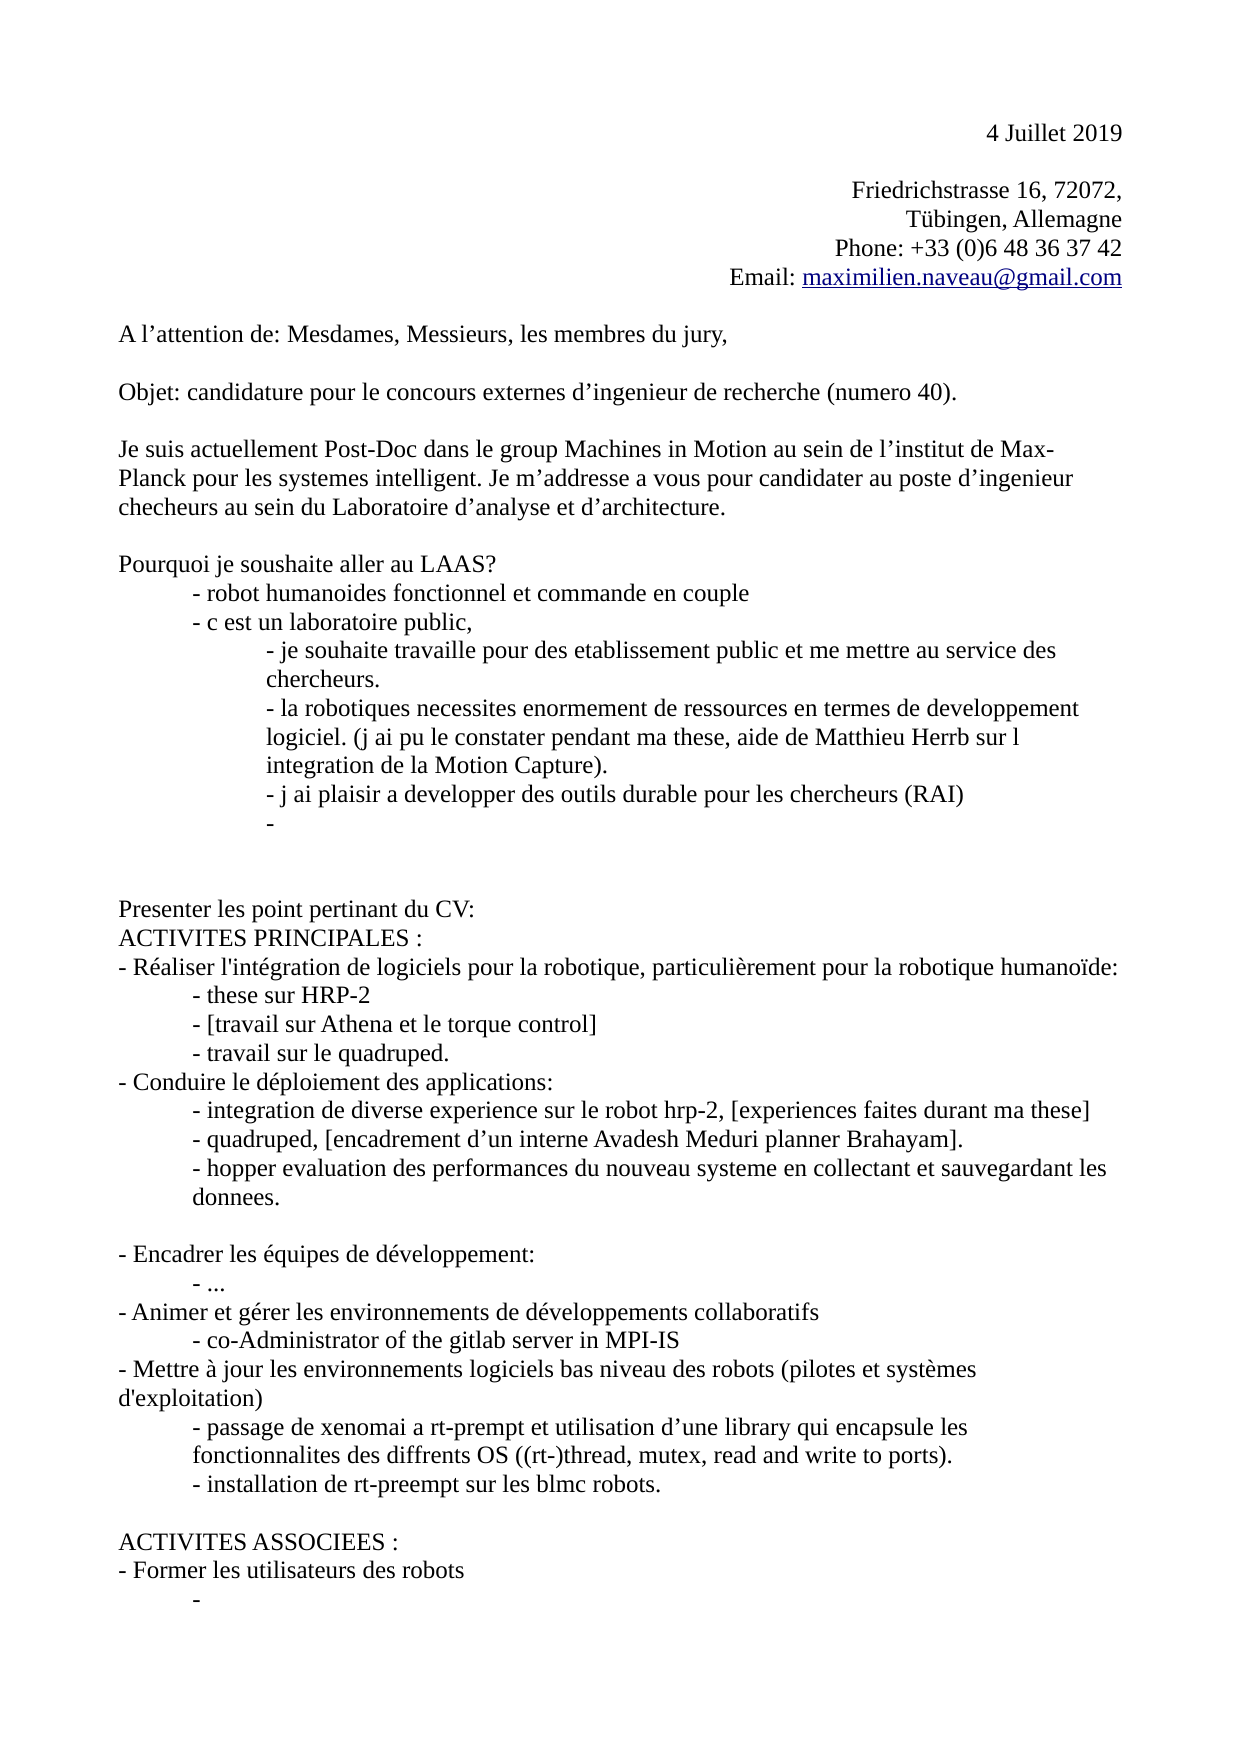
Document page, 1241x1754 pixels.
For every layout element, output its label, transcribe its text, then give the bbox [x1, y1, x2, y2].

text 4 Juillet 2019 [118, 118, 1122, 147]
text - Former les utilisateurs des robots [118, 1556, 1122, 1613]
text - robot humanoides fonctionnel et commande en couple [192, 578, 1122, 607]
text - j ai plaisir a developper des outils durable pour les chercheurs (RAI) [266, 779, 1122, 808]
text - travail sur le quadruped. [192, 1038, 1122, 1067]
text - integration de diverse experience sur le robot hrp-2, [experiences faites durant ma these] [192, 1096, 1122, 1124]
text - je souhaite travaille pour des etablissement public et me mettre au service des chercheurs. [266, 636, 1122, 693]
text - quadruped, [encadrement d’un interne Avadesh Meduri planner Brahayam]. [192, 1124, 1122, 1153]
text Friedrichstrasse 16, 72072, [118, 176, 1122, 204]
text Presenter les point pertinant du CV: [118, 894, 1122, 923]
text - Animer et gérer les environnements de développements collaboratifs [118, 1297, 1122, 1326]
text - passage de xenomai a rt-prempt et utilisation d’une library qui encapsule les fonctionnalites des diffrents OS ((rt-)thread, mutex, read and write to ports). [192, 1412, 1122, 1469]
text ACTIVITES ASSOCIEES : [118, 1527, 1122, 1556]
text Je suis actuellement Post-Doc dans le group Machines in Motion au sein de l’institut de Max-Planck pour les systemes intelligent. Je m’addresse a vous pour candidater au poste d’ingenieur checheurs au sein du Laboratoire d’analyse et d’architecture. [118, 434, 1122, 521]
text A l’attention de: Mesdames, Messieurs, les membres du jury, [118, 319, 1122, 348]
text Tübingen, Allemagne [118, 204, 1122, 233]
text Pourquoi je soushaite aller au LAAS? [118, 549, 1122, 578]
text - co-Administrator of the gitlab server in MPI-IS [192, 1326, 1122, 1354]
text ACTIVITES PRINCIPALES : [118, 923, 1122, 952]
text - ... [118, 1268, 1122, 1297]
text Objet: candidature pour le concours externes d’ingenieur de recherche (numero 40). [118, 377, 1122, 406]
text - Encadrer les équipes de développement: [118, 1239, 1122, 1268]
text - hopper evaluation des performances du nouveau systeme en collectant et sauvegardant les donnees. [192, 1153, 1122, 1211]
text - Réaliser l'intégration de logiciels pour la robotique, particulièrement pour la robotique humanoïde: [118, 952, 1122, 981]
text Email: maximilien.naveau@gmail.com [118, 262, 1122, 291]
text - [travail sur Athena et le torque control] [192, 1009, 1122, 1038]
text - these sur HRP-2 [192, 981, 1122, 1009]
text - c est un laboratoire public, [192, 607, 1122, 636]
text - Mettre à jour les environnements logiciels bas niveau des robots (pilotes et systèmes d'exploitation) [118, 1354, 1122, 1412]
text - [266, 808, 1122, 837]
text - la robotiques necessites enormement de ressources en termes de developpement logiciel. (j ai pu le constater pendant ma these, aide de Matthieu Herrb sur l integration de la Motion Capture). [266, 693, 1122, 779]
text Phone: +33 (0)6 48 36 37 42 [118, 233, 1122, 262]
text - installation de rt-preempt sur les blmc robots. [192, 1469, 1122, 1498]
text - Conduire le déploiement des applications: [118, 1067, 1122, 1096]
